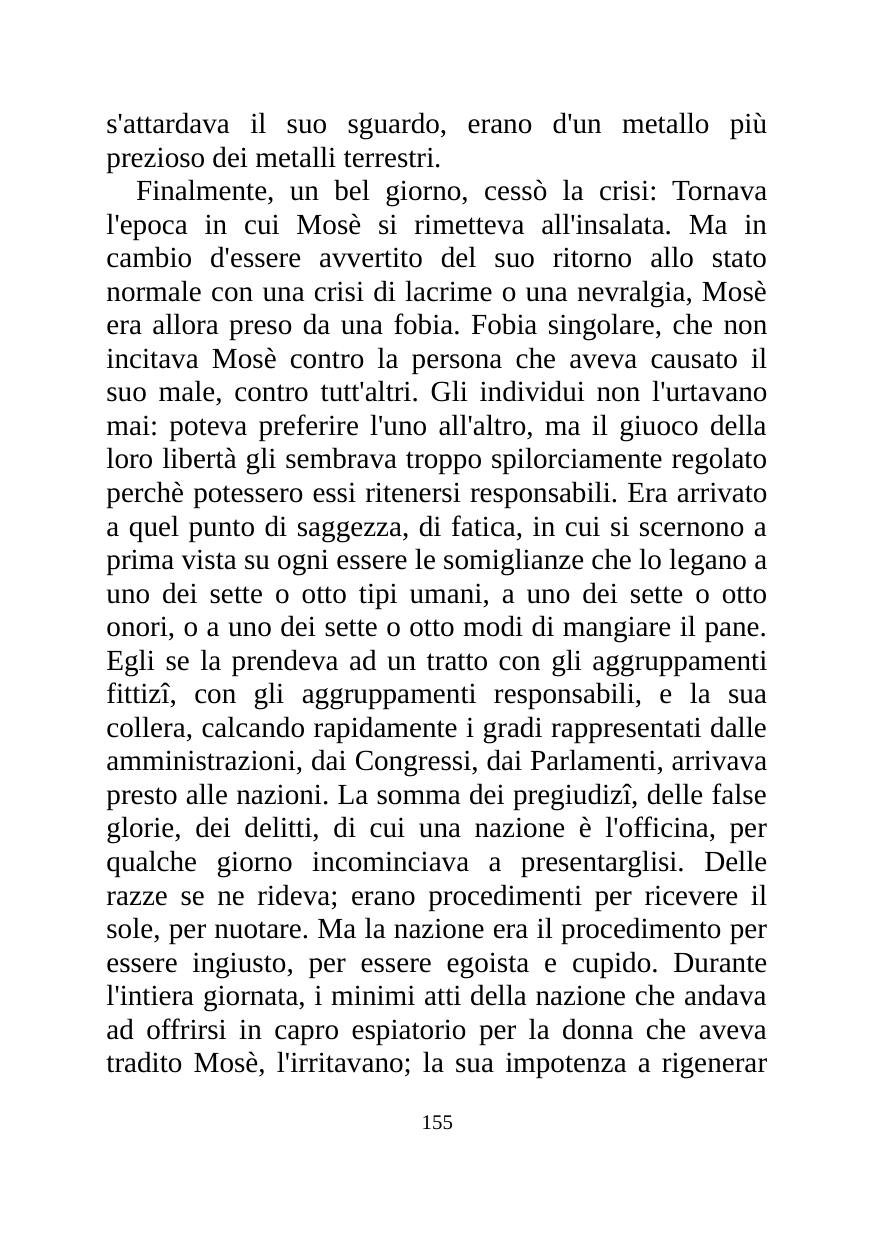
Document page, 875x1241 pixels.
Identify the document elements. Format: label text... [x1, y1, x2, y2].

text s'attardava il suo sguardo, erano d'un metallo più prezioso dei metalli terrestri. [106, 106, 768, 173]
text Finalmente, un bel giorno, cessò la crisi: Tornava l'epoca in cui Mosè si rimetteva all'insalata. Ma in cambio d'essere avvertito del suo ritorno allo stato normale con una crisi di lacrime o una nevralgia, Mosè era allora preso da una fobia. Fobia singolare, che non incitava Mosè contro la persona che aveva causato il suo male, contro tutt'altri. Gli individui non l'urtavano mai: poteva preferire l'uno all'altro, ma il giuoco della loro libertà gli sembrava troppo spilorciamente regolato perchè potessero essi ritenersi responsabili. Era arrivato a quel punto di saggezza, di fatica, in cui si scernono a prima vista su ogni essere le somiglianze che lo legano a uno dei sette o otto tipi umani, a uno dei sette o otto onori, o a uno dei sette o otto modi di mangiare il pane. Egli se la prendeva ad un tratto con gli aggruppamenti fittizî, con gli aggruppamenti responsabili, e la sua collera, calcando rapidamente i gradi rappresentati dalle amministrazioni, dai Congressi, dai Parlamenti, arrivava presto alle nazioni. La somma dei pregiudizî, delle false glorie, dei delitti, di cui una nazione è l'officina, per qualche giorno incominciava a presentarglisi. Delle razze se ne rideva; erano procedimenti per ricevere il sole, per nuotare. Ma la nazione era il procedimento per essere ingiusto, per essere egoista e cupido. Durante l'intiera giornata, i minimi atti della nazione che andava ad offrirsi in capro espiatorio per la donna che aveva tradito Mosè, l'irritavano; la sua impotenza a rigenerar [106, 173, 768, 1079]
